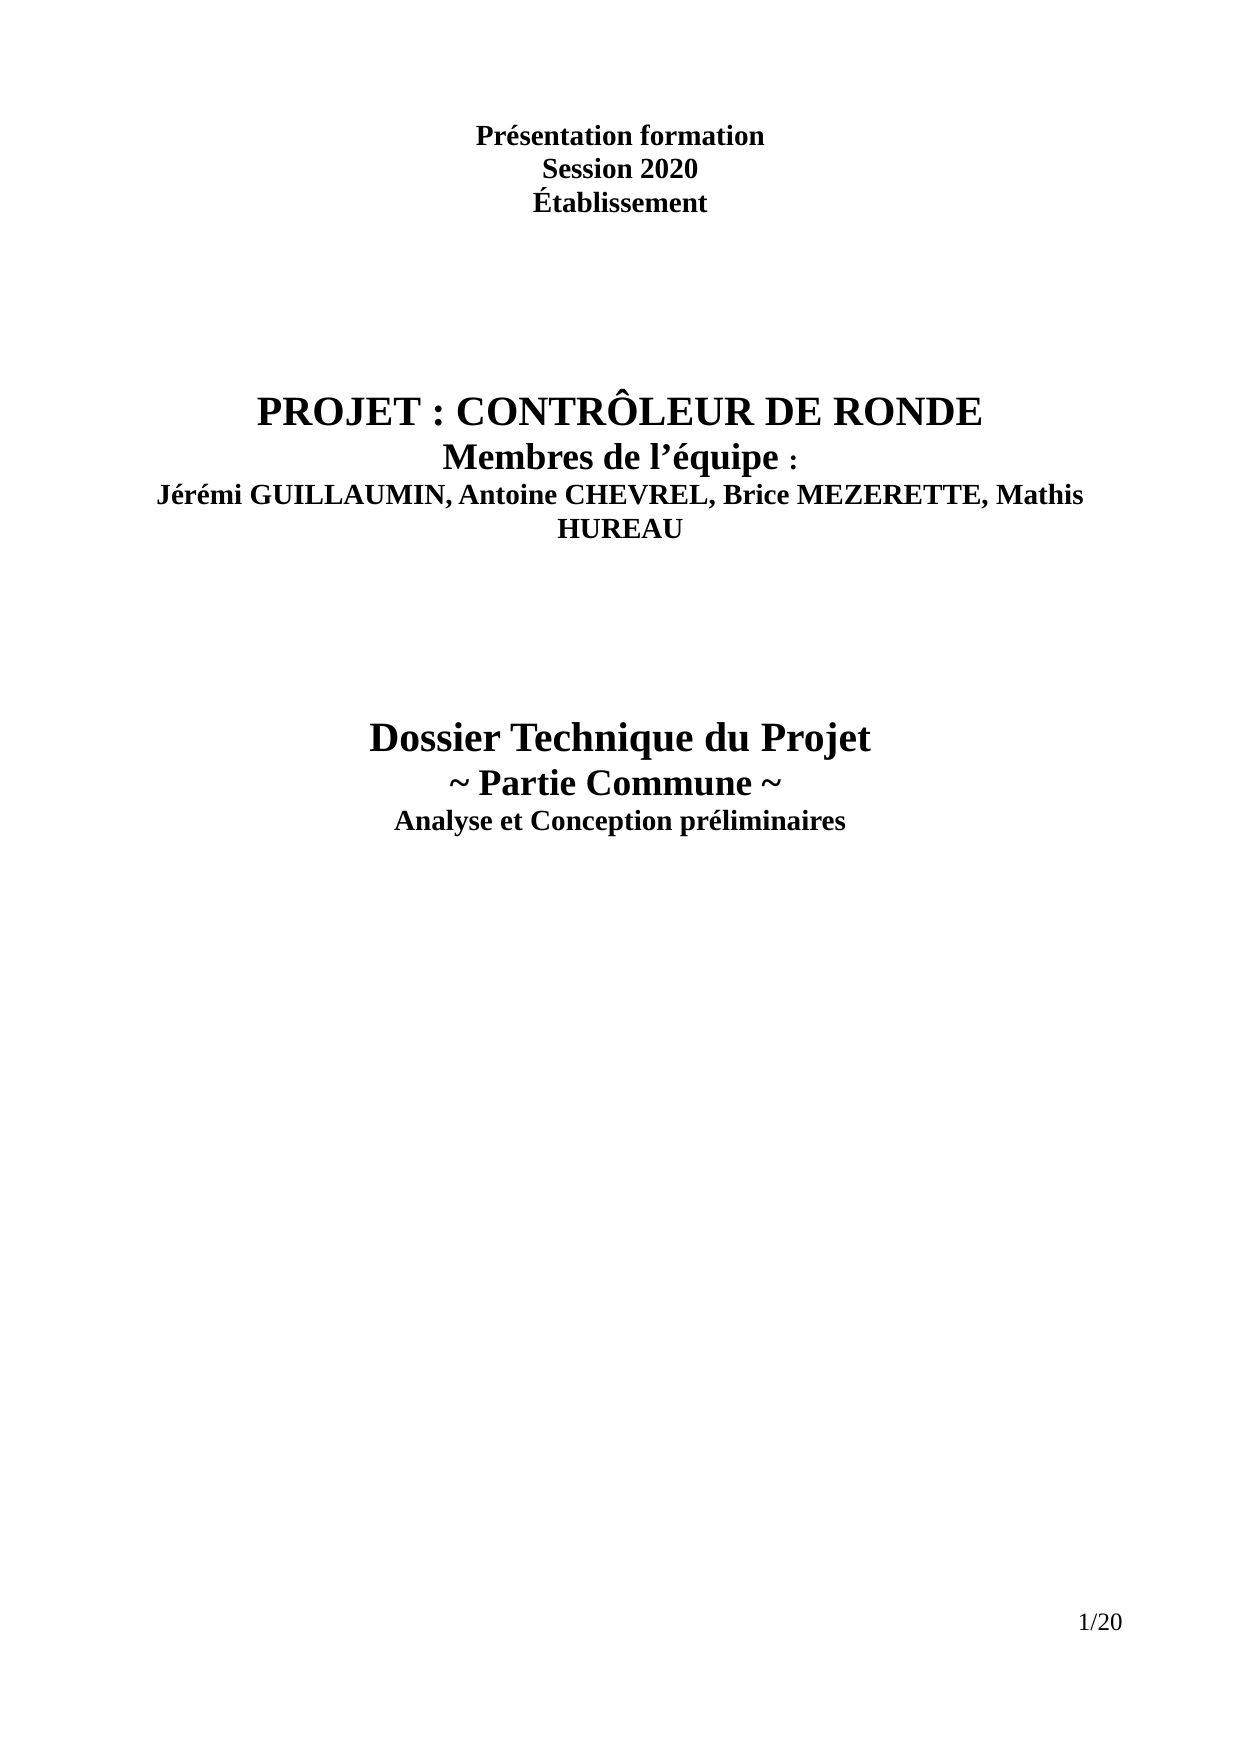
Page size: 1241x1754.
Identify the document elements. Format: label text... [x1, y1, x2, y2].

text Jérémi GUILLAUMIN, Antoine CHEVREL, Brice MEZERETTE, Mathis HUREAU [118, 477, 1122, 544]
text Session 2020 [118, 152, 1122, 185]
text Établissement [118, 185, 1122, 219]
text Membres de l’équipe : [118, 434, 1122, 477]
text Analyse et Conception préliminaires [118, 803, 1122, 837]
text Présentation formation [118, 118, 1122, 152]
text PROJET : CONTRÔLEUR DE RONDE [118, 386, 1122, 434]
text ~ Partie Commune ~ [118, 760, 1122, 803]
text Dossier Technique du Projet [118, 712, 1122, 760]
